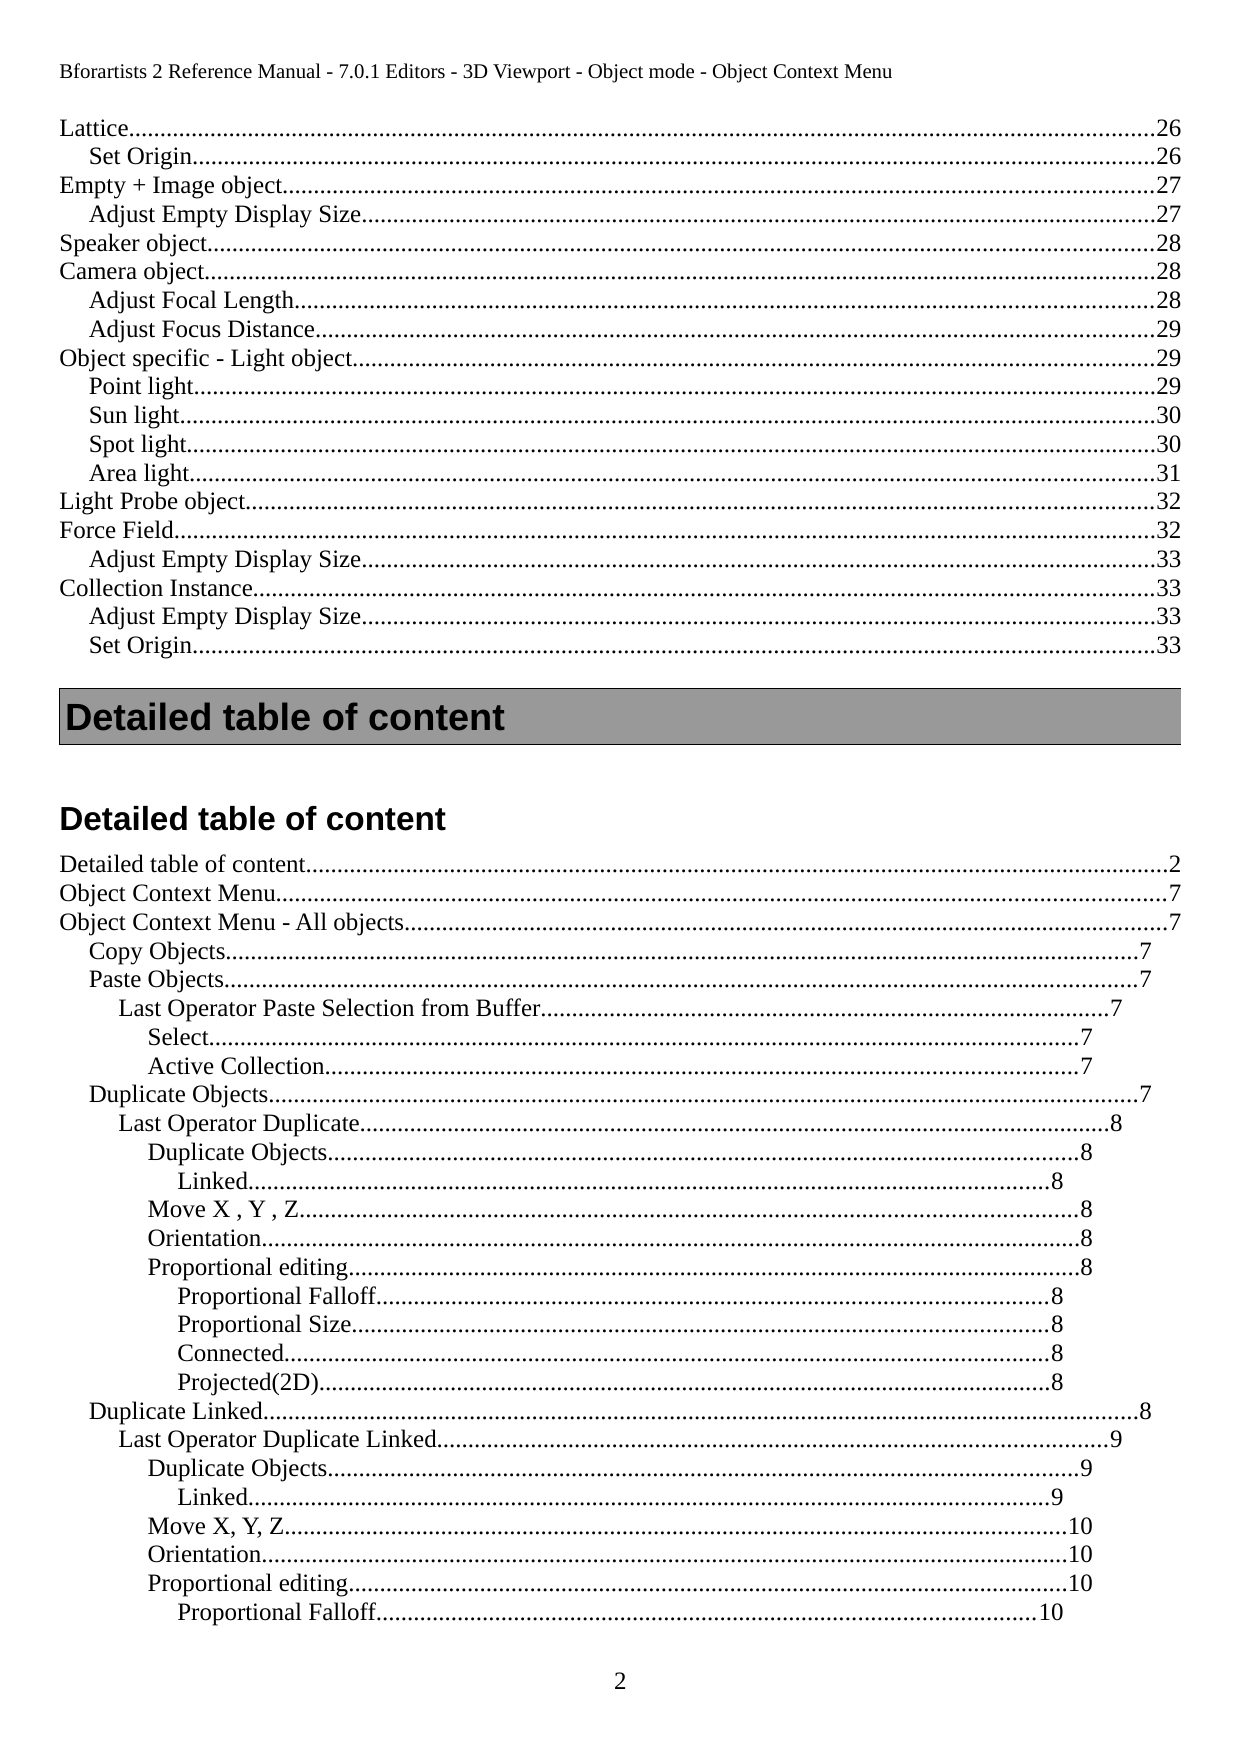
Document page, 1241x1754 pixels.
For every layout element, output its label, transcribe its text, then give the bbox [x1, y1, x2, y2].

text Empty + Image object 27 [59, 170, 1181, 199]
text Proportional editing 10 [147, 1568, 1181, 1597]
text Orientation 10 [147, 1539, 1181, 1568]
text Proportional Falloff 8 [177, 1281, 1181, 1309]
text Lattice 26 [59, 113, 1181, 141]
text Last Operator Duplicate 8 [118, 1108, 1181, 1137]
text Copy Objects 7 [88, 936, 1181, 964]
text Duplicate Objects 7 [88, 1079, 1181, 1108]
text Collection Instance 33 [59, 573, 1181, 601]
text Area light 31 [88, 458, 1181, 486]
text Sun light 30 [88, 400, 1181, 429]
text Orientation 8 [147, 1223, 1181, 1252]
text Speaker object 28 [59, 228, 1181, 256]
text Detailed table of content 2 [59, 849, 1181, 878]
text Active Collection 7 [147, 1051, 1181, 1079]
text Connected 8 [177, 1338, 1181, 1367]
text Object specific - Light object 29 [59, 343, 1181, 371]
text Object Context Menu 7 [59, 878, 1181, 907]
subtitle Detailed table of content [59, 798, 1181, 837]
text Force Field 32 [59, 515, 1181, 544]
text Proportional editing 8 [147, 1252, 1181, 1281]
text Duplicate Objects 8 [147, 1137, 1181, 1166]
text Paste Objects 7 [88, 964, 1181, 993]
text Adjust Focal Length 28 [88, 285, 1181, 314]
text Camera object 28 [59, 256, 1181, 285]
text Light Probe object 32 [59, 486, 1181, 515]
text Adjust Empty Display Size 33 [88, 601, 1181, 630]
text Set Origin 33 [88, 630, 1181, 659]
text Object Context Menu - All objects 7 [59, 907, 1181, 936]
text Adjust Empty Display Size 33 [88, 544, 1181, 573]
text Duplicate Objects 9 [147, 1453, 1181, 1482]
text Move X , Y , Z 8 [147, 1194, 1181, 1223]
text Set Origin 26 [88, 141, 1181, 170]
text Adjust Focus Distance 29 [88, 314, 1181, 343]
text Adjust Empty Display Size 27 [88, 199, 1181, 228]
text Last Operator Duplicate Linked 9 [118, 1424, 1181, 1453]
text Move X, Y, Z 10 [147, 1511, 1181, 1539]
text Projected(2D) 8 [177, 1367, 1181, 1396]
text Linked 8 [177, 1166, 1181, 1194]
text Proportional Size 8 [177, 1309, 1181, 1338]
text Linked 9 [177, 1482, 1181, 1511]
text Point light 29 [88, 371, 1181, 400]
text Spot light 30 [88, 429, 1181, 458]
table_header Detailed table of content [60, 689, 1181, 744]
text Proportional Falloff 10 [177, 1597, 1181, 1626]
text Select 7 [147, 1022, 1181, 1051]
text Last Operator Paste Selection from Buffer 7 [118, 993, 1181, 1022]
text Duplicate Linked 8 [88, 1396, 1181, 1424]
